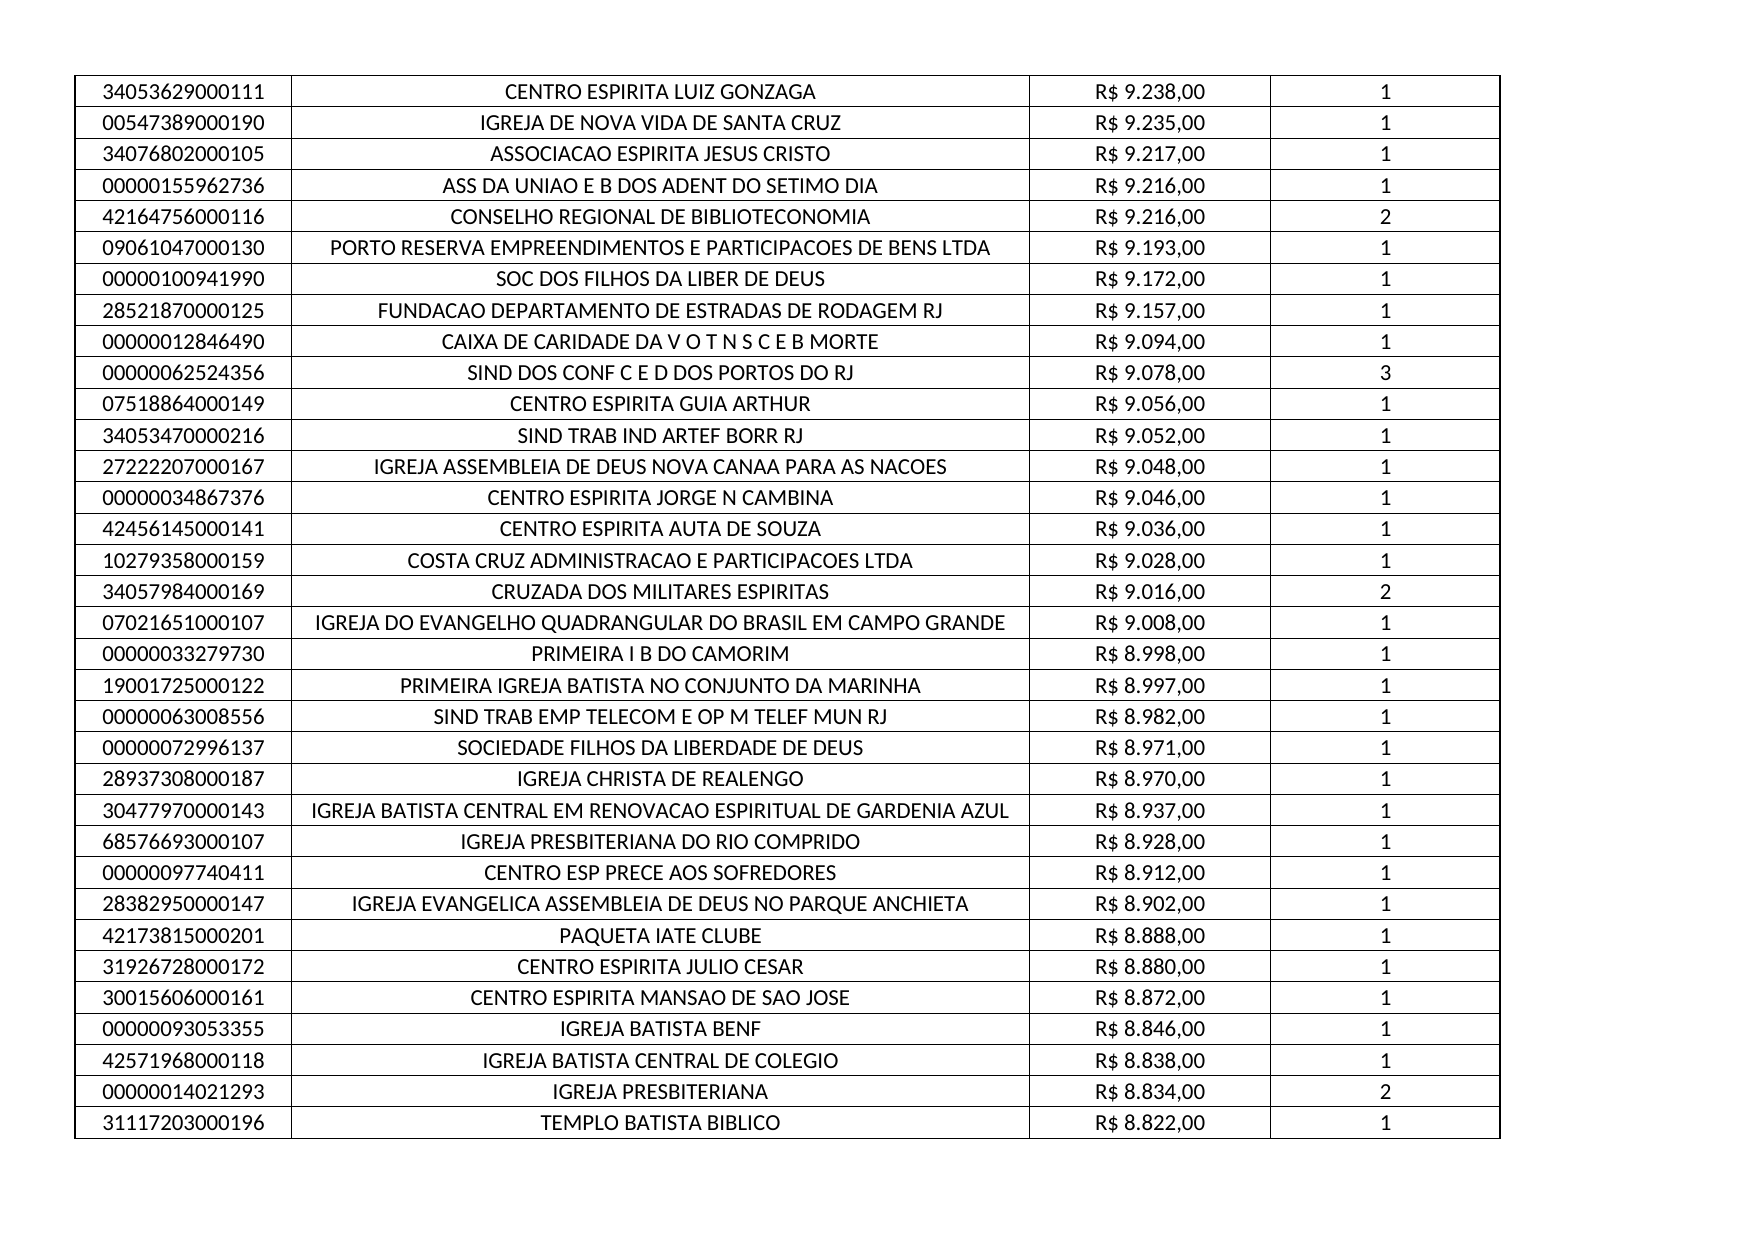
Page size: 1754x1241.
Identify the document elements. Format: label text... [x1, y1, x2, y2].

table_cell R$ 8.880,00 [1030, 951, 1270, 981]
table_cell 1 [1271, 420, 1499, 450]
table_cell 1 [1271, 764, 1499, 794]
table_cell R$ 8.937,00 [1030, 795, 1270, 825]
table_cell 28521870000125 [76, 295, 291, 325]
table_cell CENTRO ESPIRITA MANSAO DE SAO JOSE [292, 982, 1029, 1012]
table_cell 07021651000107 [76, 607, 291, 637]
table_cell IGREJA BATISTA CENTRAL DE COLEGIO [292, 1045, 1029, 1075]
table_cell 1 [1271, 1045, 1499, 1075]
table_cell R$ 8.912,00 [1030, 857, 1270, 887]
table_cell 28937308000187 [76, 764, 291, 794]
table_cell 00000093053355 [76, 1014, 291, 1044]
table_cell 1 [1271, 951, 1499, 981]
table_cell 30015606000161 [76, 982, 291, 1012]
table_cell 09061047000130 [76, 232, 291, 262]
table_cell 2 [1271, 1076, 1499, 1106]
table_cell 1 [1271, 514, 1499, 544]
table_cell 1 [1271, 295, 1499, 325]
table_cell 1 [1271, 170, 1499, 200]
table_cell CENTRO ESPIRITA AUTA DE SOUZA [292, 514, 1029, 544]
table_cell IGREJA PRESBITERIANA DO RIO COMPRIDO [292, 826, 1029, 856]
table_cell 42173815000201 [76, 920, 291, 950]
table_cell 42571968000118 [76, 1045, 291, 1075]
table_cell 1 [1271, 107, 1499, 137]
table_cell R$ 9.078,00 [1030, 357, 1270, 387]
table_cell CENTRO ESPIRITA GUIA ARTHUR [292, 389, 1029, 419]
table_cell 1 [1271, 795, 1499, 825]
table_cell 00000072996137 [76, 732, 291, 762]
table_cell SIND DOS CONF C E D DOS PORTOS DO RJ [292, 357, 1029, 387]
table_cell 00000097740411 [76, 857, 291, 887]
table_cell 1 [1271, 389, 1499, 419]
table_cell 1 [1271, 451, 1499, 481]
table_cell R$ 8.982,00 [1030, 701, 1270, 731]
table_cell 1 [1271, 701, 1499, 731]
table_cell R$ 8.838,00 [1030, 1045, 1270, 1075]
table_cell 1 [1271, 139, 1499, 169]
table_cell R$ 9.235,00 [1030, 107, 1270, 137]
table_cell CENTRO ESP PRECE AOS SOFREDORES [292, 857, 1029, 887]
table_cell 00000062524356 [76, 357, 291, 387]
table_cell CENTRO ESPIRITA LUIZ GONZAGA [292, 76, 1029, 106]
table_cell R$ 9.217,00 [1030, 139, 1270, 169]
table_cell R$ 9.052,00 [1030, 420, 1270, 450]
table_cell 00000033279730 [76, 639, 291, 669]
table_cell R$ 8.902,00 [1030, 889, 1270, 919]
table_cell 34053470000216 [76, 420, 291, 450]
table_cell 1 [1271, 76, 1499, 106]
table_cell 1 [1271, 1107, 1499, 1137]
table_cell 1 [1271, 920, 1499, 950]
table_cell R$ 8.822,00 [1030, 1107, 1270, 1137]
table_cell R$ 9.016,00 [1030, 576, 1270, 606]
table_cell 10279358000159 [76, 545, 291, 575]
table_cell FUNDACAO DEPARTAMENTO DE ESTRADAS DE RODAGEM RJ [292, 295, 1029, 325]
table_cell 31926728000172 [76, 951, 291, 981]
table_cell R$ 8.872,00 [1030, 982, 1270, 1012]
table_cell 34057984000169 [76, 576, 291, 606]
table_cell 1 [1271, 889, 1499, 919]
table_cell 1 [1271, 982, 1499, 1012]
table_cell R$ 8.834,00 [1030, 1076, 1270, 1106]
table_cell 34076802000105 [76, 139, 291, 169]
table_cell CAIXA DE CARIDADE DA V O T N S C E B MORTE [292, 326, 1029, 356]
table_cell R$ 8.970,00 [1030, 764, 1270, 794]
table_cell COSTA CRUZ ADMINISTRACAO E PARTICIPACOES LTDA [292, 545, 1029, 575]
table_cell SOC DOS FILHOS DA LIBER DE DEUS [292, 264, 1029, 294]
table_cell SIND TRAB EMP TELECOM E OP M TELEF MUN RJ [292, 701, 1029, 731]
table_cell 42164756000116 [76, 201, 291, 231]
table_cell TEMPLO BATISTA BIBLICO [292, 1107, 1029, 1137]
table_cell R$ 9.193,00 [1030, 232, 1270, 262]
table_cell CENTRO ESPIRITA JULIO CESAR [292, 951, 1029, 981]
table_cell CRUZADA DOS MILITARES ESPIRITAS [292, 576, 1029, 606]
table_cell 00000014021293 [76, 1076, 291, 1106]
table_cell 34053629000111 [76, 76, 291, 106]
table_cell 68576693000107 [76, 826, 291, 856]
table_cell 31117203000196 [76, 1107, 291, 1137]
table_cell SIND TRAB IND ARTEF BORR RJ [292, 420, 1029, 450]
table_cell 19001725000122 [76, 670, 291, 700]
table_cell 1 [1271, 545, 1499, 575]
table_cell CONSELHO REGIONAL DE BIBLIOTECONOMIA [292, 201, 1029, 231]
table_cell R$ 9.238,00 [1030, 76, 1270, 106]
table_cell PAQUETA IATE CLUBE [292, 920, 1029, 950]
table_cell 00000063008556 [76, 701, 291, 731]
table_cell IGREJA EVANGELICA ASSEMBLEIA DE DEUS NO PARQUE ANCHIETA [292, 889, 1029, 919]
table_cell 2 [1271, 201, 1499, 231]
table_cell SOCIEDADE FILHOS DA LIBERDADE DE DEUS [292, 732, 1029, 762]
table_cell 00547389000190 [76, 107, 291, 137]
table_cell 1 [1271, 732, 1499, 762]
table_cell R$ 8.888,00 [1030, 920, 1270, 950]
table_cell ASSOCIACAO ESPIRITA JESUS CRISTO [292, 139, 1029, 169]
table_cell IGREJA ASSEMBLEIA DE DEUS NOVA CANAA PARA AS NACOES [292, 451, 1029, 481]
table_cell R$ 9.008,00 [1030, 607, 1270, 637]
table_cell 1 [1271, 826, 1499, 856]
table_cell 1 [1271, 232, 1499, 262]
table_cell R$ 9.216,00 [1030, 201, 1270, 231]
table_cell R$ 8.971,00 [1030, 732, 1270, 762]
table_cell CENTRO ESPIRITA JORGE N CAMBINA [292, 482, 1029, 512]
table_cell R$ 9.157,00 [1030, 295, 1270, 325]
table_cell 1 [1271, 607, 1499, 637]
table_cell IGREJA BATISTA CENTRAL EM RENOVACAO ESPIRITUAL DE GARDENIA AZUL [292, 795, 1029, 825]
table_cell R$ 9.172,00 [1030, 264, 1270, 294]
table_cell 1 [1271, 264, 1499, 294]
table_cell IGREJA DE NOVA VIDA DE SANTA CRUZ [292, 107, 1029, 137]
table_cell ASS DA UNIAO E B DOS ADENT DO SETIMO DIA [292, 170, 1029, 200]
table_cell R$ 8.997,00 [1030, 670, 1270, 700]
table_cell PRIMEIRA IGREJA BATISTA NO CONJUNTO DA MARINHA [292, 670, 1029, 700]
table_cell 1 [1271, 1014, 1499, 1044]
table_cell 42456145000141 [76, 514, 291, 544]
table_cell 07518864000149 [76, 389, 291, 419]
table_cell IGREJA CHRISTA DE REALENGO [292, 764, 1029, 794]
table_cell PORTO RESERVA EMPREENDIMENTOS E PARTICIPACOES DE BENS LTDA [292, 232, 1029, 262]
table_cell 1 [1271, 857, 1499, 887]
table_cell 28382950000147 [76, 889, 291, 919]
table_cell R$ 8.846,00 [1030, 1014, 1270, 1044]
table_cell PRIMEIRA I B DO CAMORIM [292, 639, 1029, 669]
table_cell R$ 9.216,00 [1030, 170, 1270, 200]
table_cell 00000155962736 [76, 170, 291, 200]
table_cell 27222207000167 [76, 451, 291, 481]
table_cell IGREJA DO EVANGELHO QUADRANGULAR DO BRASIL EM CAMPO GRANDE [292, 607, 1029, 637]
table_cell 00000034867376 [76, 482, 291, 512]
table_cell 1 [1271, 639, 1499, 669]
table_cell 2 [1271, 576, 1499, 606]
table_cell R$ 9.028,00 [1030, 545, 1270, 575]
table_cell R$ 8.998,00 [1030, 639, 1270, 669]
table_cell 3 [1271, 357, 1499, 387]
table_cell 30477970000143 [76, 795, 291, 825]
table_cell R$ 8.928,00 [1030, 826, 1270, 856]
table_cell 00000012846490 [76, 326, 291, 356]
table_cell R$ 9.056,00 [1030, 389, 1270, 419]
table_cell R$ 9.048,00 [1030, 451, 1270, 481]
table_cell IGREJA BATISTA BENF [292, 1014, 1029, 1044]
table_cell 00000100941990 [76, 264, 291, 294]
table_cell 1 [1271, 482, 1499, 512]
table_cell IGREJA PRESBITERIANA [292, 1076, 1029, 1106]
table_cell R$ 9.036,00 [1030, 514, 1270, 544]
table_cell 1 [1271, 670, 1499, 700]
table_cell R$ 9.046,00 [1030, 482, 1270, 512]
table_cell 1 [1271, 326, 1499, 356]
table_cell R$ 9.094,00 [1030, 326, 1270, 356]
